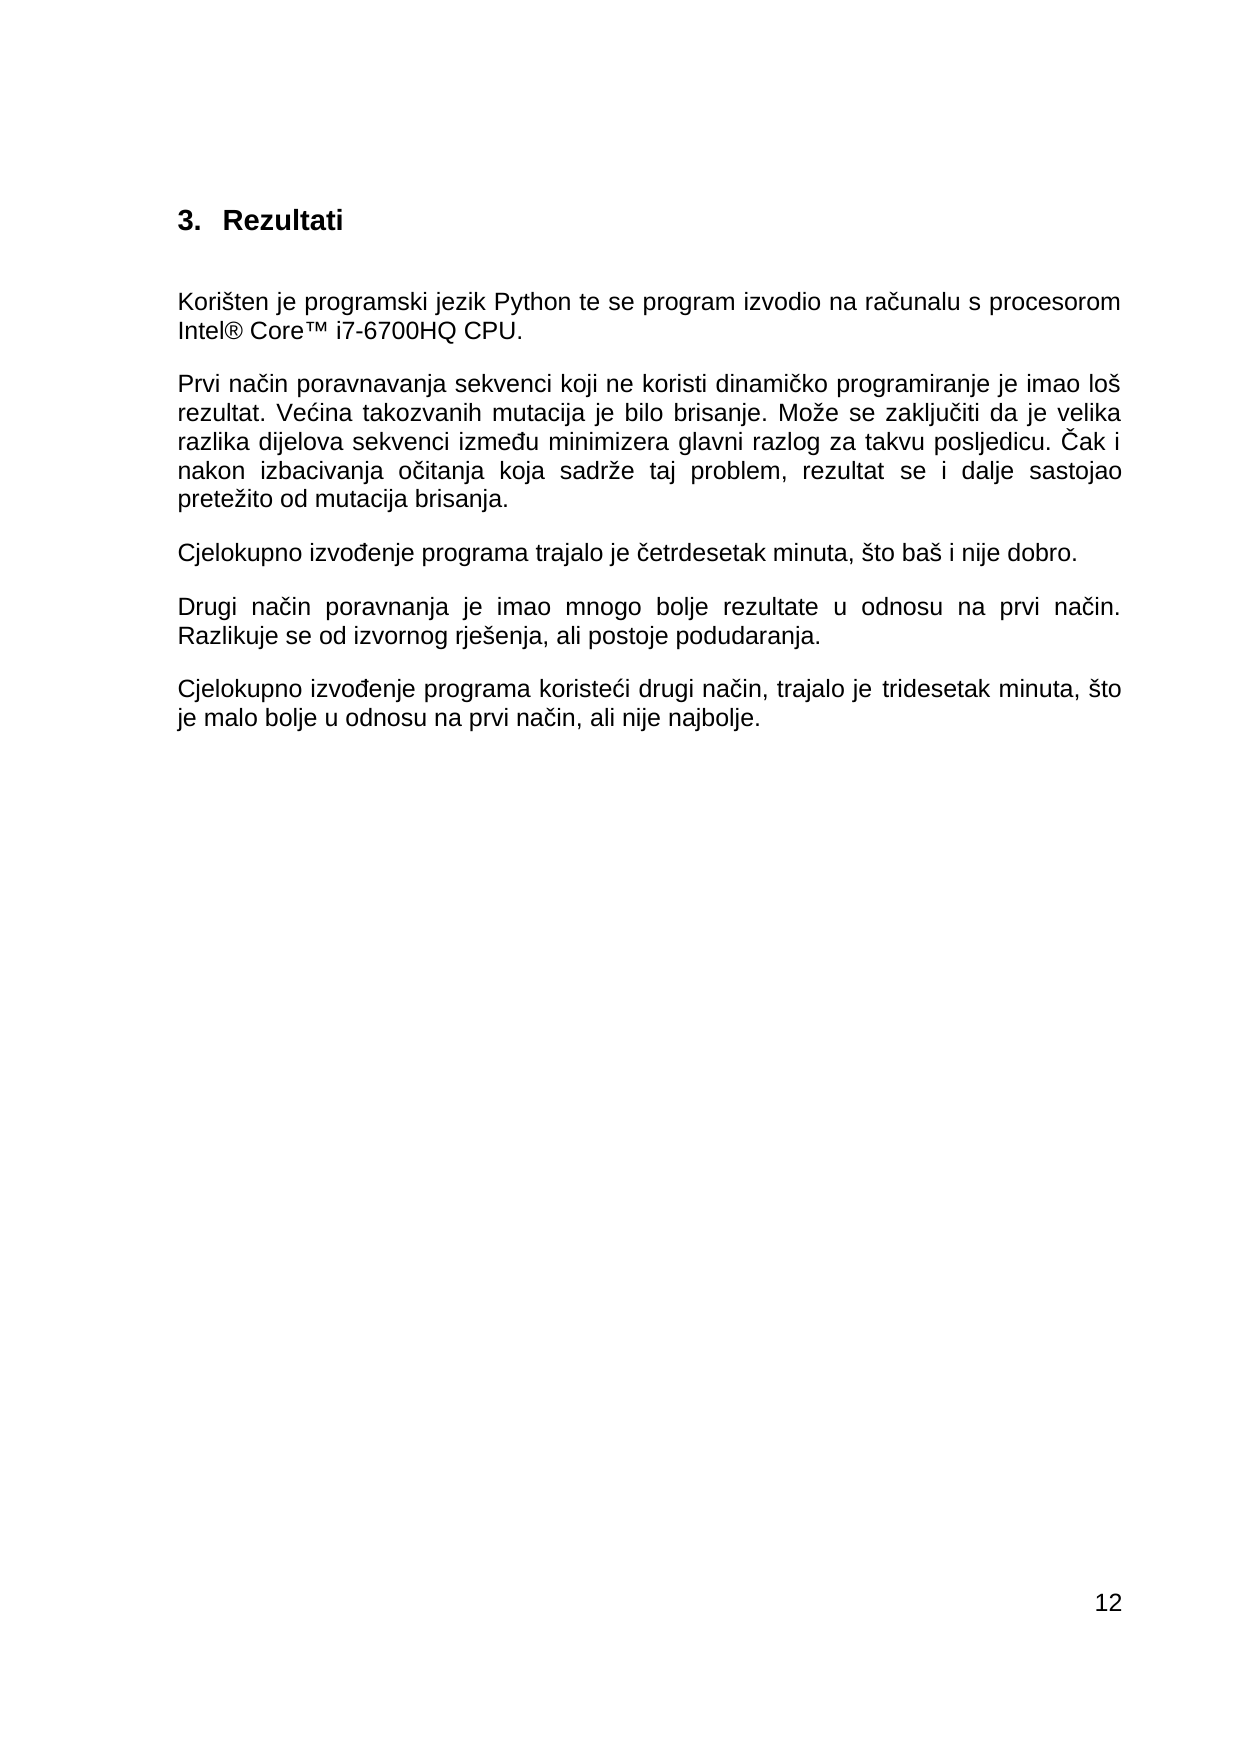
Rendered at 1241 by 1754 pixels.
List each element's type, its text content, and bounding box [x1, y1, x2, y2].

text Cjelokupno izvođenje programa koristeći drugi način, trajalo je tridesetak minuta, što je malo bolje u odnosu na prvi način, ali nije najbolje. [177, 674, 1122, 732]
text Korišten je programski jezik Python te se program izvodio na računalu s procesorom Intel® Core™ i7-6700HQ CPU. [177, 287, 1122, 344]
text Cjelokupno izvođenje programa trajalo je četrdesetak minuta, što baš i nije dobro. [177, 538, 1122, 567]
text Prvi način poravnavanja sekvenci koji ne koristi dinamičko programiranje je imao loš rezultat. Većina takozvanih mutacija je bilo brisanje. Može se zaključiti da je velika razlika dijelova sekvenci između minimizera glavni razlog za takvu posljedicu. Čak i nakon izbacivanja očitanja koja sadrže taj problem, rezultat se i dalje sastojao pretežito od mutacija brisanja. [177, 369, 1122, 513]
subtitle Rezultati [177, 203, 1122, 237]
text Drugi način poravnanja je imao mnogo bolje rezultate u odnosu na prvi način. Razlikuje se od izvornog rješenja, ali postoje podudaranja. [177, 592, 1122, 649]
